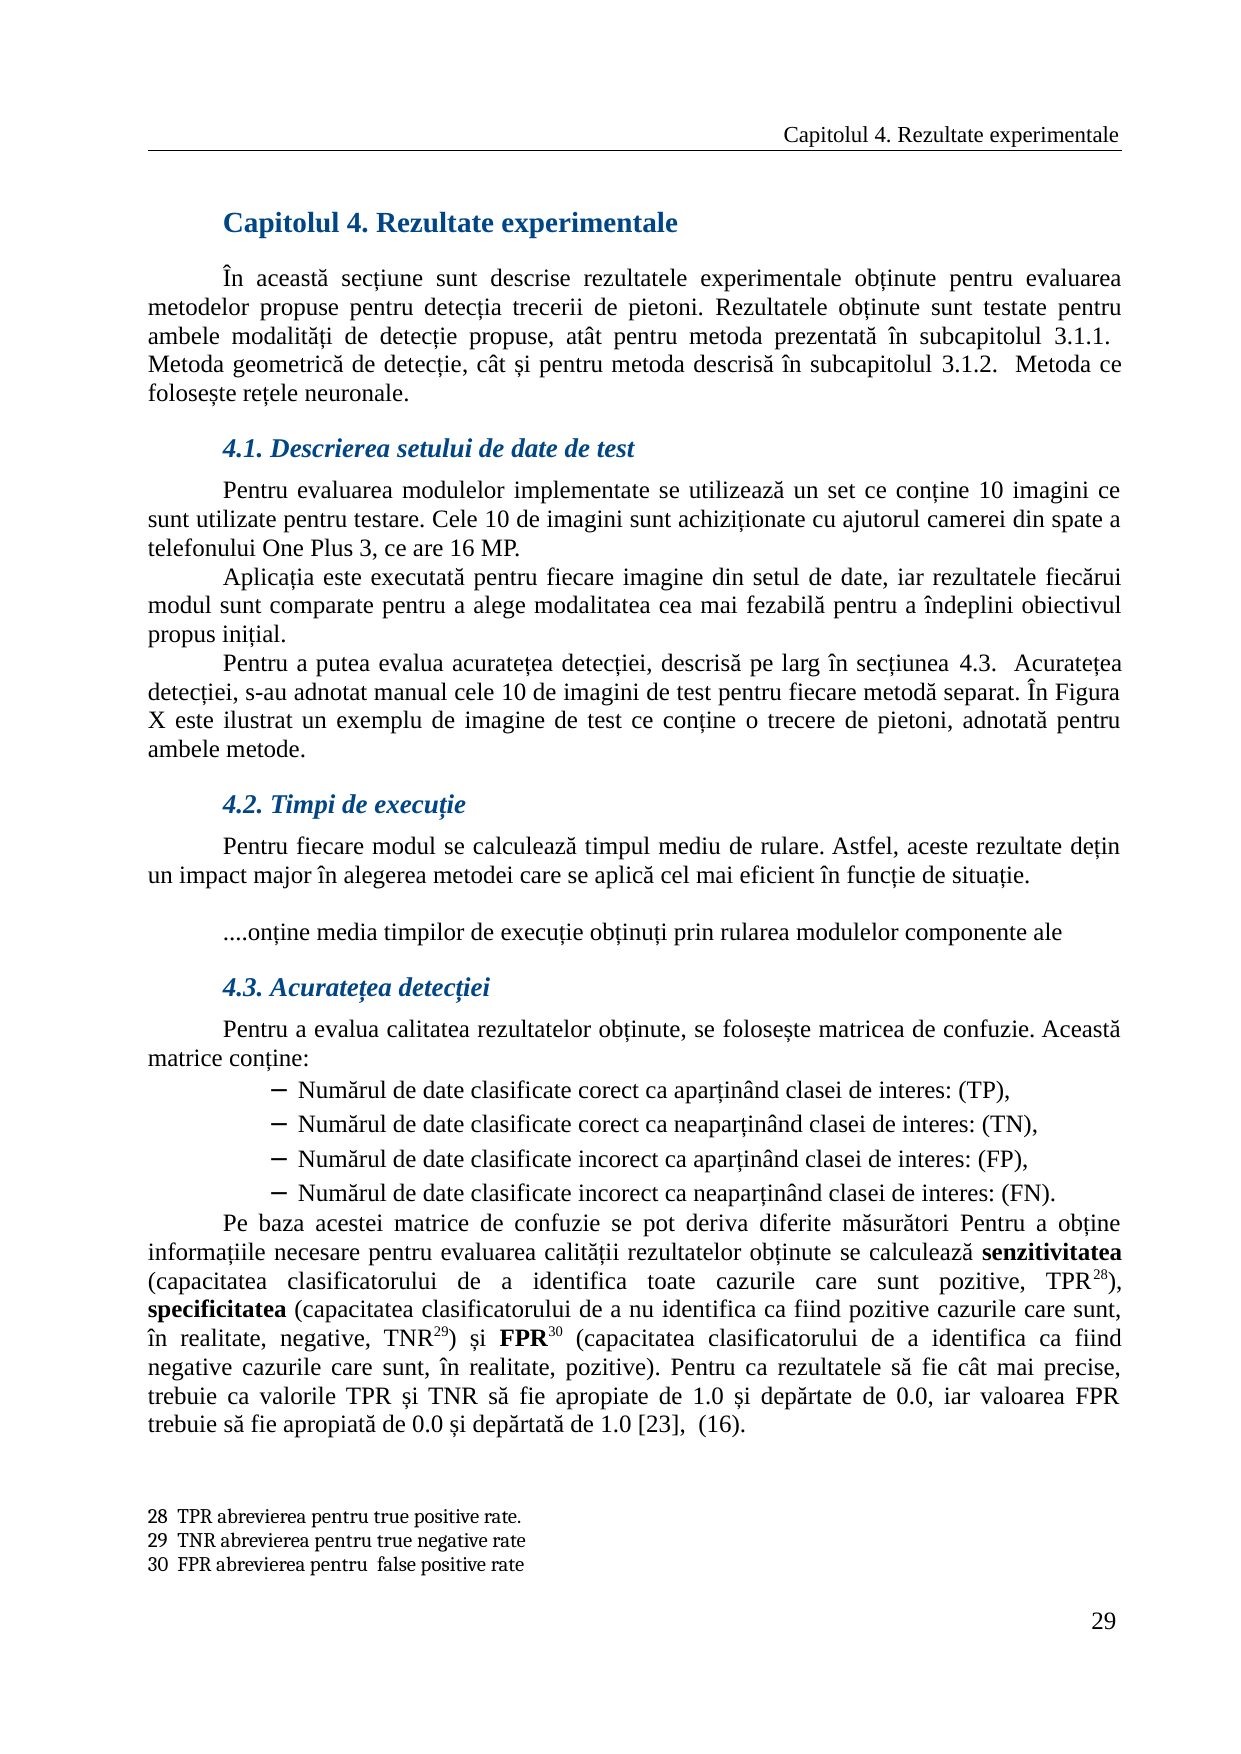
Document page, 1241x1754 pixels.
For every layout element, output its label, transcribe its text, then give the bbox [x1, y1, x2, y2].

text ....onține media timpilor de execuție obținuți prin rularea modulelor componente ale [148, 917, 1122, 946]
text Pe baza acestei matrice de confuzie se pot deriva diferite măsurători Pentru a obține informațiile necesare pentru evaluarea calității rezultatelor obținute se calculează senzitivitatea (capacitatea clasificatorului de a identifica toate cazurile care sunt pozitive, TPR), specificitatea (capacitatea clasificatorului de a nu identifica ca fiind pozitive cazurile care sunt, în realitate, negative, TNR) și FPR (capacitatea clasificatorului de a identifica ca fiind negative cazurile care sunt, în realitate, pozitive). Pentru ca rezultatele să fie cât mai precise, trebuie ca valorile TPR și TNR să fie apropiate de 1.0 și depărtate de 0.0, iar valoarea FPR trebuie să fie apropiată de 0.0 și depărtată de 1.0 [23], (16). [148, 1208, 1122, 1438]
text Aplicația este executată pentru fiecare imagine din setul de date, iar rezultatele fiecărui modul sunt comparate pentru a alege modalitatea cea mai fezabilă pentru a îndeplini obiectivul propus inițial. [148, 562, 1122, 648]
text Pentru fiecare modul se calculează timpul mediu de rulare. Astfel, aceste rezultate dețin un impact major în alegerea metodei care se aplică cel mai eficient în funcție de situație. [148, 831, 1122, 889]
list Numărul de date clasificate incorect ca neaparținând clasei de interes: (FN). [279, 1174, 1122, 1208]
subtitle Rezultate experimentale [148, 205, 1122, 238]
text FPR abrevierea pentru false positive rate [148, 1553, 1122, 1577]
list Numărul de date clasificate corect ca neaparținând clasei de interes: (TN), [279, 1106, 1122, 1140]
subtitle Descrierea setului de date de test [223, 432, 1122, 463]
text În această secțiune sunt descrise rezultatele experimentale obținute pentru evaluarea metodelor propuse pentru detecția trecerii de pietoni. Rezultatele obținute sunt testate pentru ambele modalități de detecție propuse, atât pentru metoda prezentată în subcapitolul 3.1.1 Metoda geometrică de detecție, cât și pentru metoda descrisă în subcapitolul 3.1.2 Metoda ce folosește rețele neuronale. [148, 263, 1122, 407]
list Numărul de date clasificate corect ca aparținând clasei de interes: (TP), [279, 1072, 1122, 1106]
text TNR abrevierea pentru true negative rate [148, 1529, 1122, 1553]
text Pentru evaluarea modulelor implementate se utilizează un set ce conține 10 imagini ce sunt utilizate pentru testare. Cele 10 de imagini sunt achiziționate cu ajutorul camerei din spate a telefonului One Plus 3, ce are 16 MP. [148, 475, 1122, 562]
subtitle Timpi de execuție [223, 788, 1122, 819]
subtitle Acuratețea detecției [223, 971, 1122, 1002]
text Pentru a putea evalua acuratețea detecției, descrisă pe larg în secțiunea 4.3 Acuratețea detecției, s-au adnotat manual cele 10 de imagini de test pentru fiecare metodă separat. În Figura X este ilustrat un exemplu de imagine de test ce conține o trecere de pietoni, adnotată pentru ambele metode. [148, 648, 1122, 763]
list Numărul de date clasificate incorect ca aparținând clasei de interes: (FP), [279, 1140, 1122, 1174]
text Pentru a evalua calitatea rezultatelor obținute, se folosește matricea de confuzie. Această matrice conține: [148, 1014, 1122, 1072]
text TPR abrevierea pentru true positive rate. [148, 1505, 1122, 1529]
